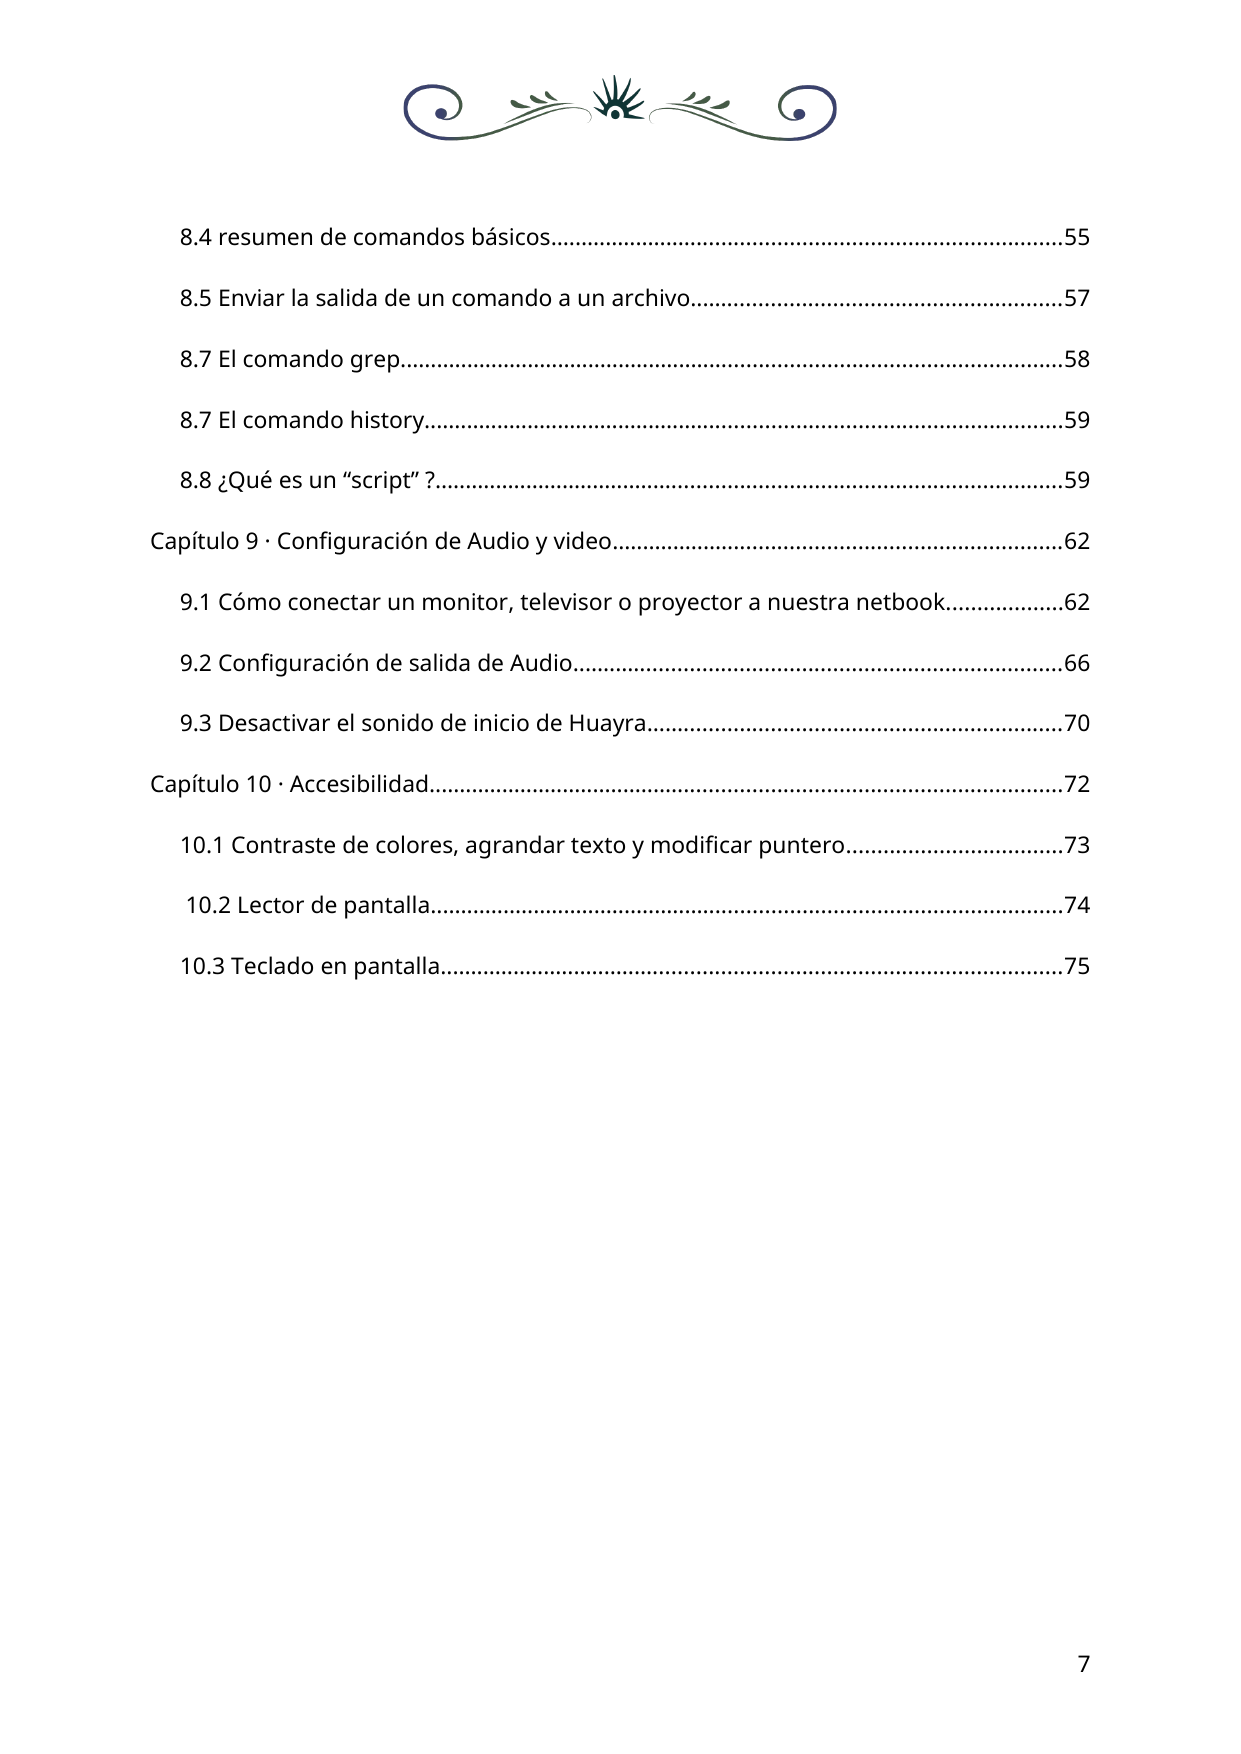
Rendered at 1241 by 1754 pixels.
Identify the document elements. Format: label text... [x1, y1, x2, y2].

text 9.2 Configuración de salida de Audio 66 [179, 646, 1090, 678]
text 9.1 Cómo conectar un monitor, televisor o proyector a nuestra netbook. 62 [179, 586, 1090, 617]
text 8.5 Enviar la salida de un comando a un archivo 57 [179, 282, 1090, 313]
text 8.7 El comando history 59 [179, 403, 1090, 435]
text Capítulo 10 · Accesibilidad 72 [150, 768, 1090, 799]
text 9.3 Desactivar el sonido de inicio de Huayra 70 [179, 707, 1090, 738]
text 8.4 resumen de comandos básicos 55 [179, 221, 1090, 253]
text 8.7 El comando grep 58 [179, 343, 1090, 374]
text 10.1 Contraste de colores, agrandar texto y modificar puntero 73 [179, 829, 1090, 860]
text 10.2 Lector de pantalla 74 [179, 889, 1090, 921]
text 10.3 Teclado en pantalla 75 [179, 950, 1090, 981]
picture [403, 75, 837, 141]
text 8.8 ¿Qué es un “script” ? 59 [179, 464, 1090, 496]
text Capítulo 9 · Configuración de Audio y video 62 [150, 525, 1090, 556]
